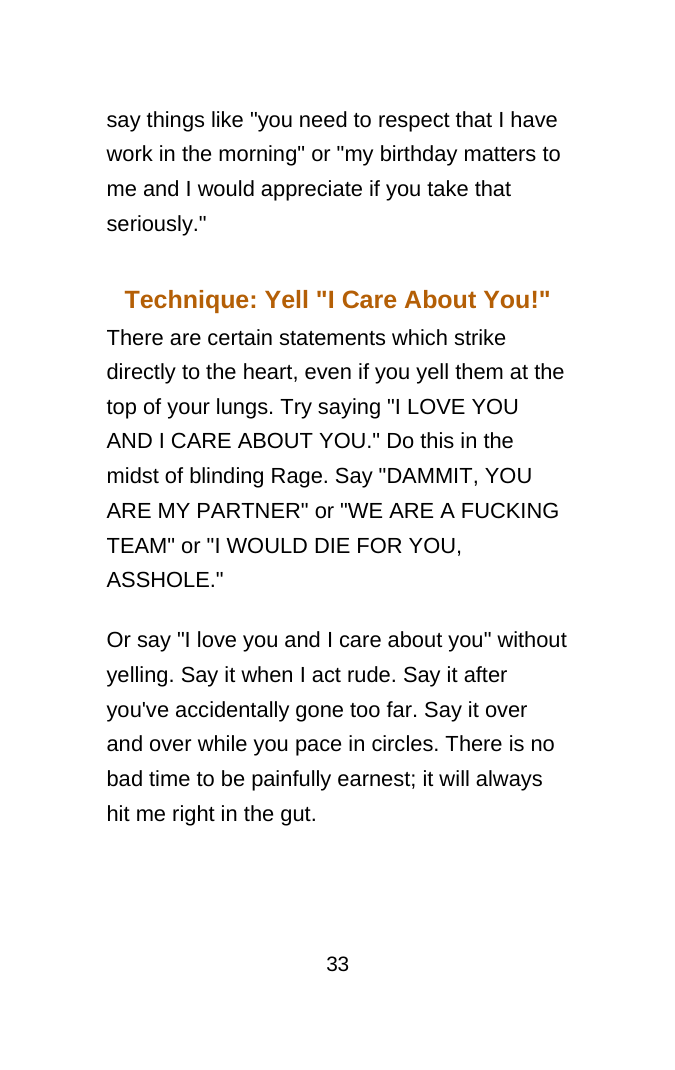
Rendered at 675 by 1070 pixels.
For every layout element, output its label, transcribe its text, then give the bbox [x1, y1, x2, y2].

text Or say "I love you and I care about you" without yelling. Say it when I act rude. Say it after you've accidentally gone too far. Say it over and over while you pace in circles. There is no bad time to be painfully earnest; it will always hit me right in the gut. [106, 627, 568, 826]
text say things like "you need to respect that I have work in the morning" or "my birthday matters to me and I would appreciate if you take that seriously." [106, 106, 568, 236]
text There are certain statements which strike directly to the heart, even if you yell them at the top of your lungs. Try saying "I LOVE YOU AND I CARE ABOUT YOU." Do this in the midst of blinding Rage. Say "DAMMIT, YOU ARE MY PARTNER" or "WE ARE A FUCKING TEAM" or "I WOULD DIE FOR YOU, ASSHOLE." [106, 324, 568, 592]
subtitle Technique: Yell "I Care About You!" [106, 285, 568, 313]
